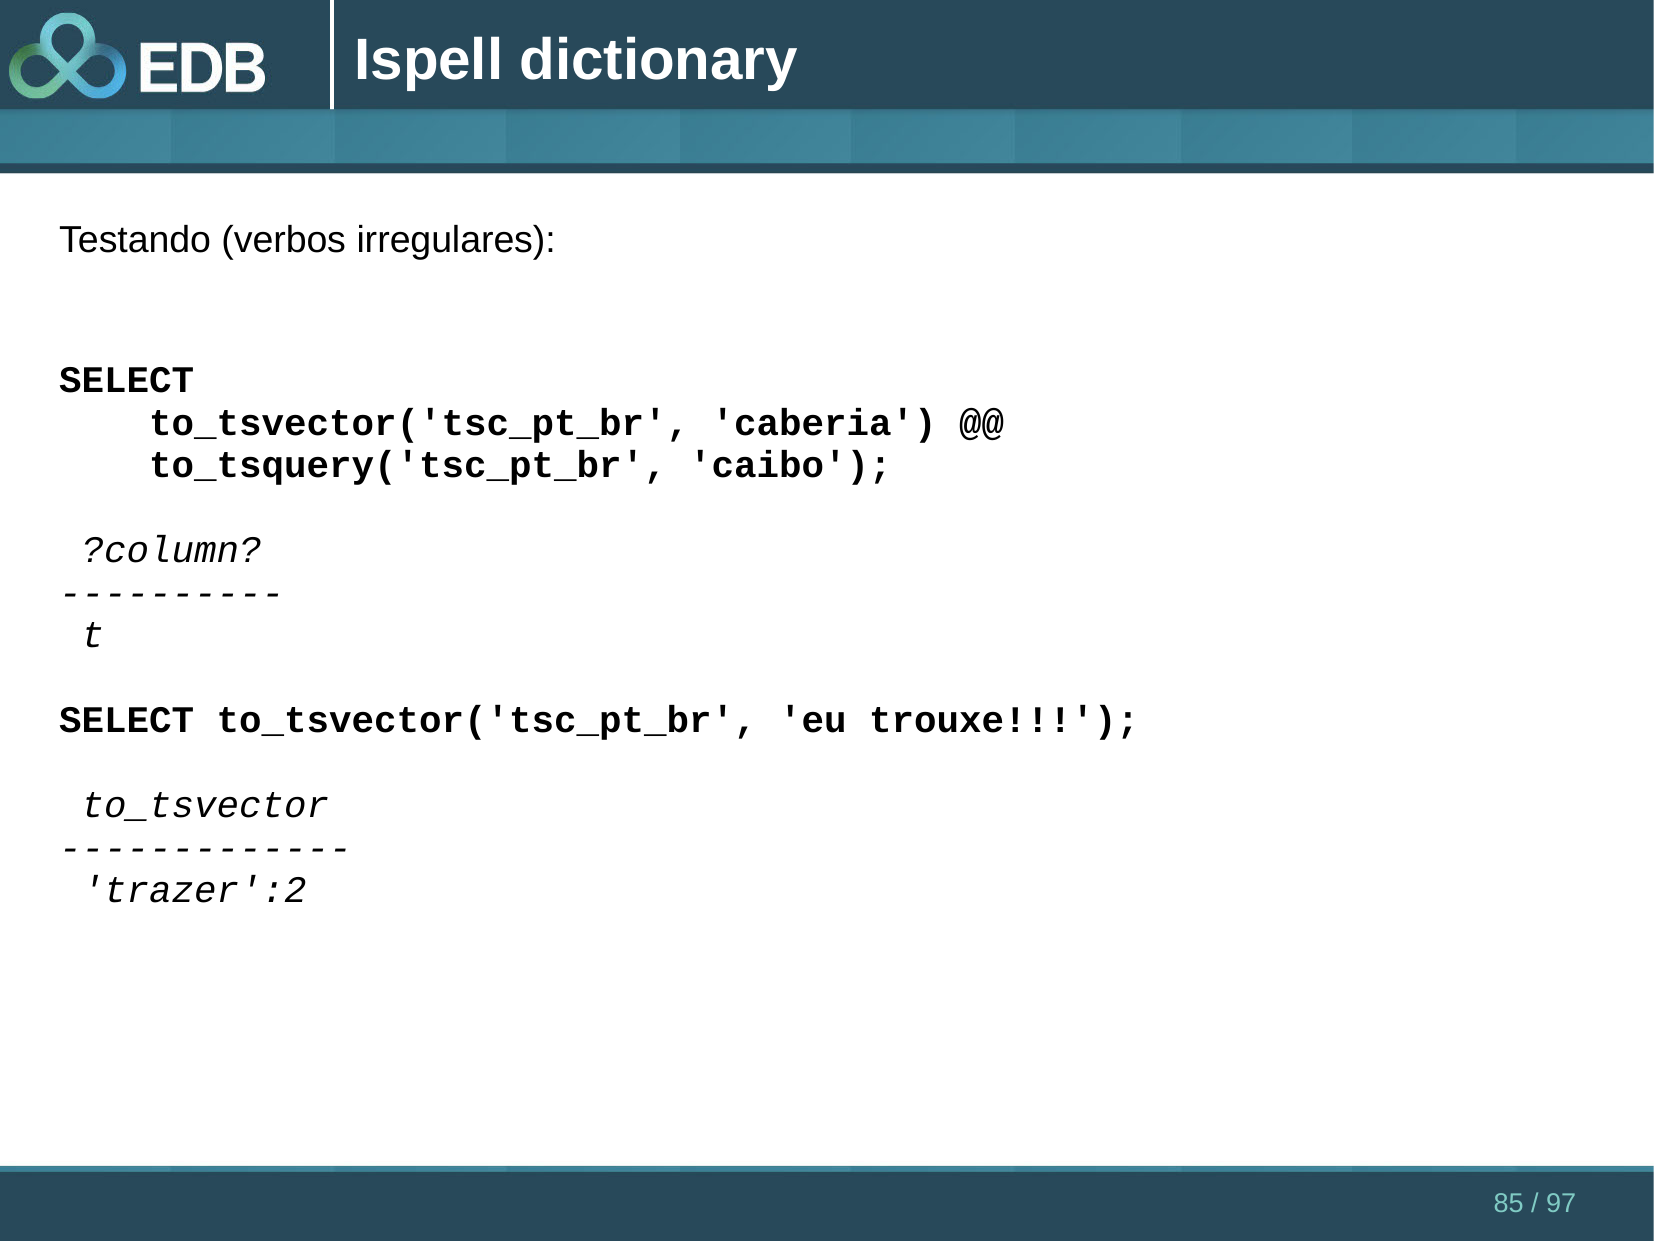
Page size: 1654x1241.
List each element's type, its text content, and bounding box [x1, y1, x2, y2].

picture [0, 0, 1654, 1241]
title Ispell dictionary [354, 0, 1625, 125]
list Testando (verbos irregulares): SELECT to_tsvector('tsc_pt_br', 'caberia') @@ to_tsquery('tsc_pt_br', 'caibo'); ?column? ---------- t SELECT to_tsvector('tsc_pt_br', 'eu trouxe!!!'); to_tsvector ------------- 'trazer':2 [59, 218, 1548, 915]
